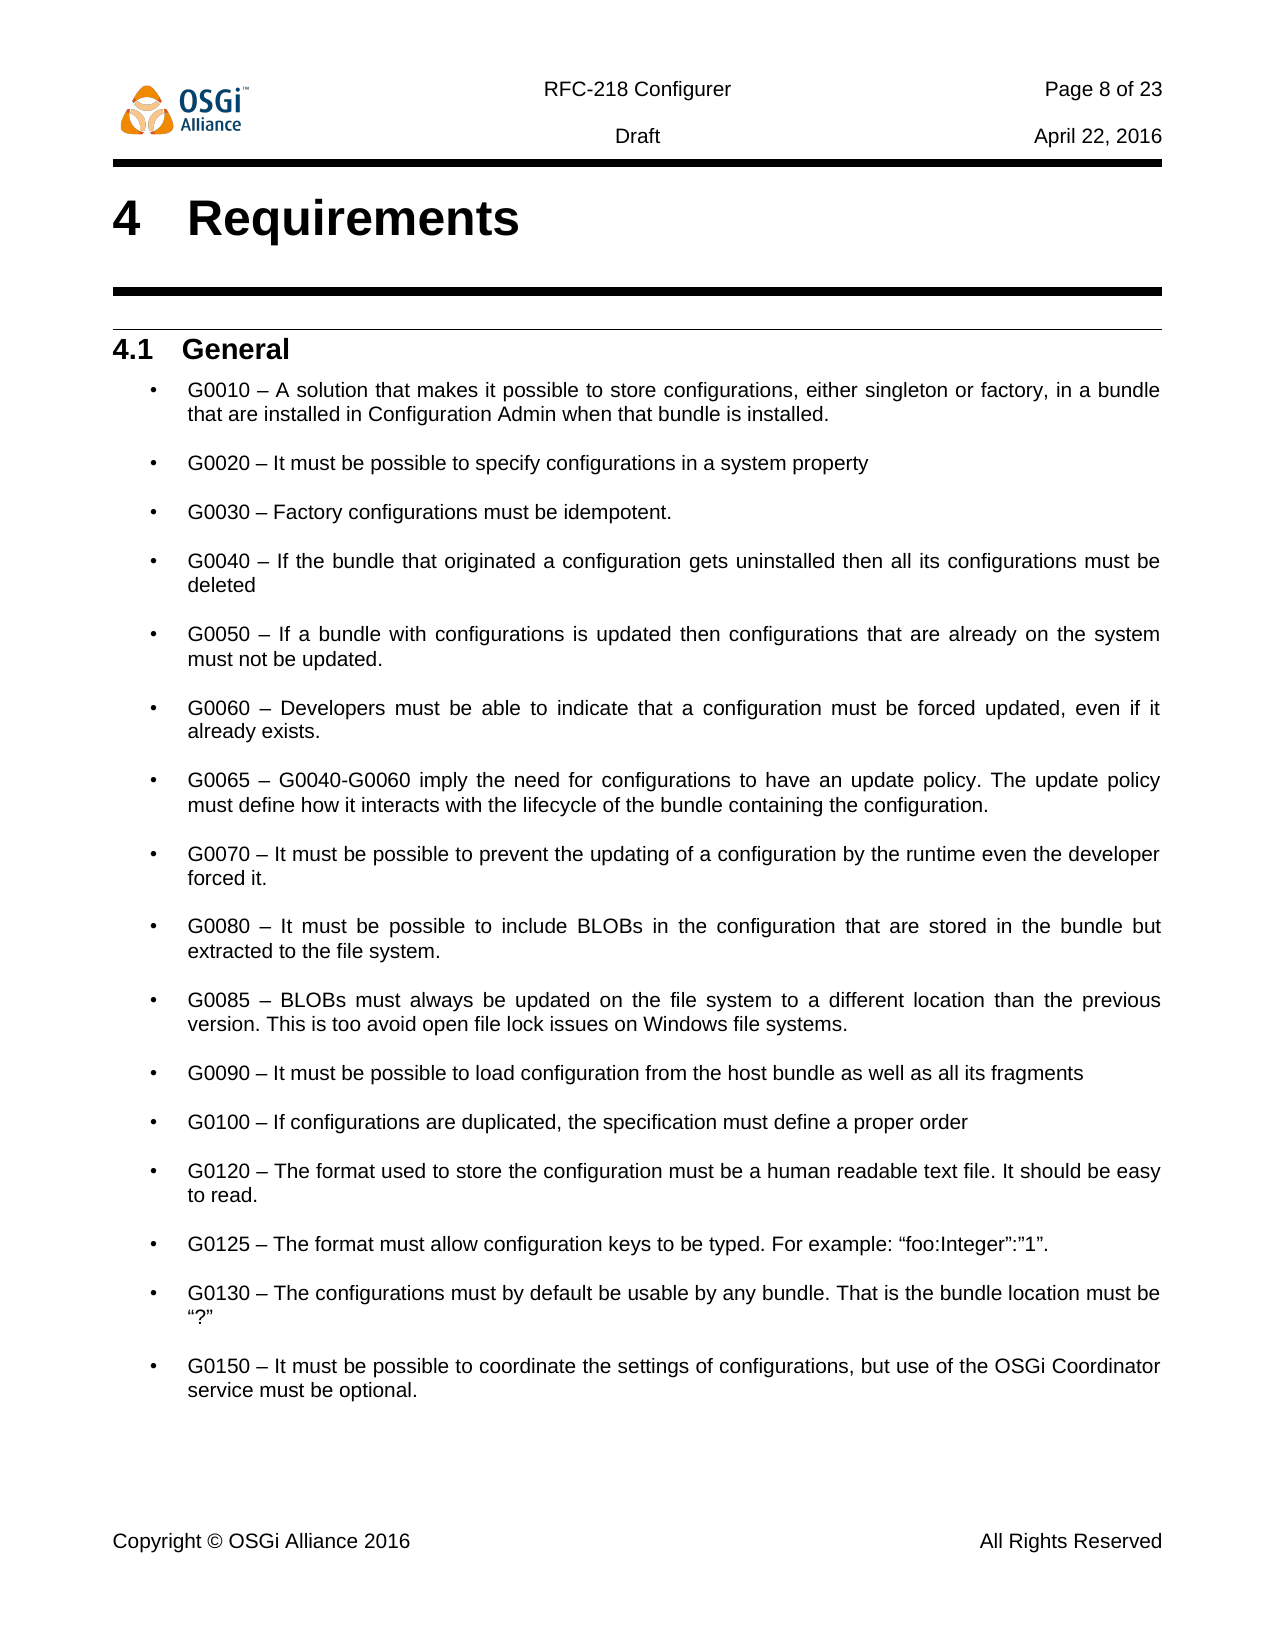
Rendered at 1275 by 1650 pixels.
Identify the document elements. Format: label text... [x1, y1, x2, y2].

list G0125 – The format must allow configuration keys to be typed. For example: “foo:Integer”:”1”. [150, 1232, 1162, 1256]
list G0085 – BLOBs must always be updated on the file system to a different location than the previous version. This is too avoid open file lock issues on Windows file systems. [150, 987, 1162, 1035]
list G0080 – It must be possible to include BLOBs in the configuration that are stored in the bundle but extracted to the file system. [150, 914, 1162, 962]
list G0150 – It must be possible to coordinate the settings of configurations, but use of the OSGi Coordinator service must be optional. [150, 1354, 1162, 1402]
list G0030 – Factory configurations must be idempotent. [150, 500, 1162, 524]
picture [113, 78, 257, 142]
list G0020 – It must be possible to specify configurations in a system property [150, 451, 1162, 475]
subtitle Requirements [112, 160, 1162, 296]
list G0040 – If the bundle that originated a configuration gets uninstalled then all its configurations must be deleted [150, 549, 1162, 597]
list G0120 – The format used to store the configuration must be a human readable text file. It should be easy to read. [150, 1158, 1162, 1207]
list G0100 – If configurations are duplicated, the specification must define a proper order [150, 1109, 1162, 1133]
list G0070 – It must be possible to prevent the updating of a configuration by the runtime even the developer forced it. [150, 841, 1162, 889]
subtitle General [112, 330, 1162, 366]
list G0010 – A solution that makes it possible to store configurations, either singleton or factory, in a bundle that are installed in Configuration Admin when that bundle is installed. [150, 378, 1162, 426]
list G0090 – It must be possible to load configuration from the host bundle as well as all its fragments [150, 1060, 1162, 1084]
list G0130 – The configurations must by default be usable by any bundle. That is the bundle location must be “?” [150, 1281, 1162, 1329]
list G0060 – Developers must be able to indicate that a configuration must be forced updated, even if it already exists. [150, 695, 1162, 743]
list G0050 – If a bundle with configurations is updated then configurations that are already on the system must not be updated. [150, 622, 1162, 670]
list G0065 – G0040-G0060 imply the need for configurations to have an update policy. The update policy must define how it interacts with the lifecycle of the bundle containing the configuration. [150, 768, 1162, 816]
